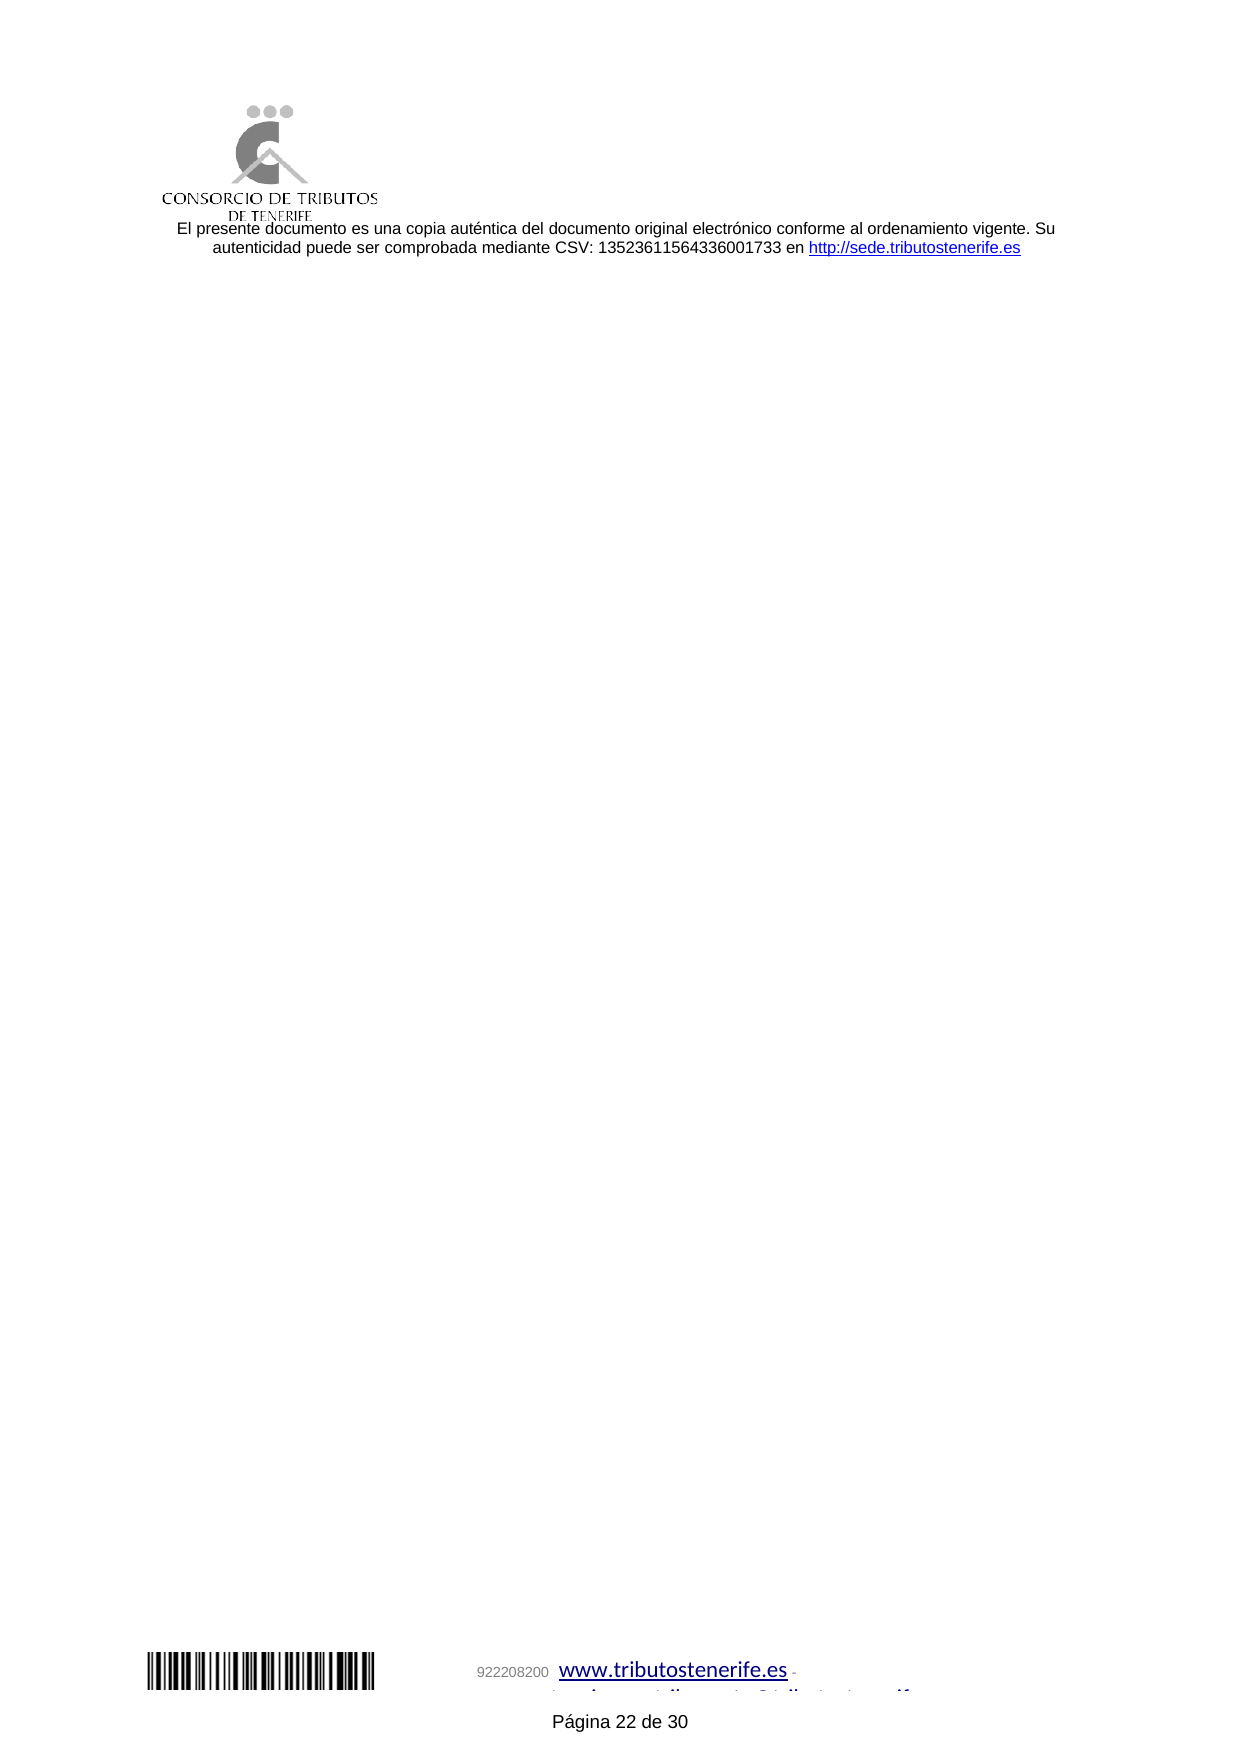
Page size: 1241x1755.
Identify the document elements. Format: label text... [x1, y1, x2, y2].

text El presente documento es una copia auténtica del documento original electrónico conforme al ordenamiento vigente. Su autenticidad puede ser comprobada mediante CSV: 13523611564336001733 en http://sede.tributostenerife.es [177, 219, 1093, 257]
